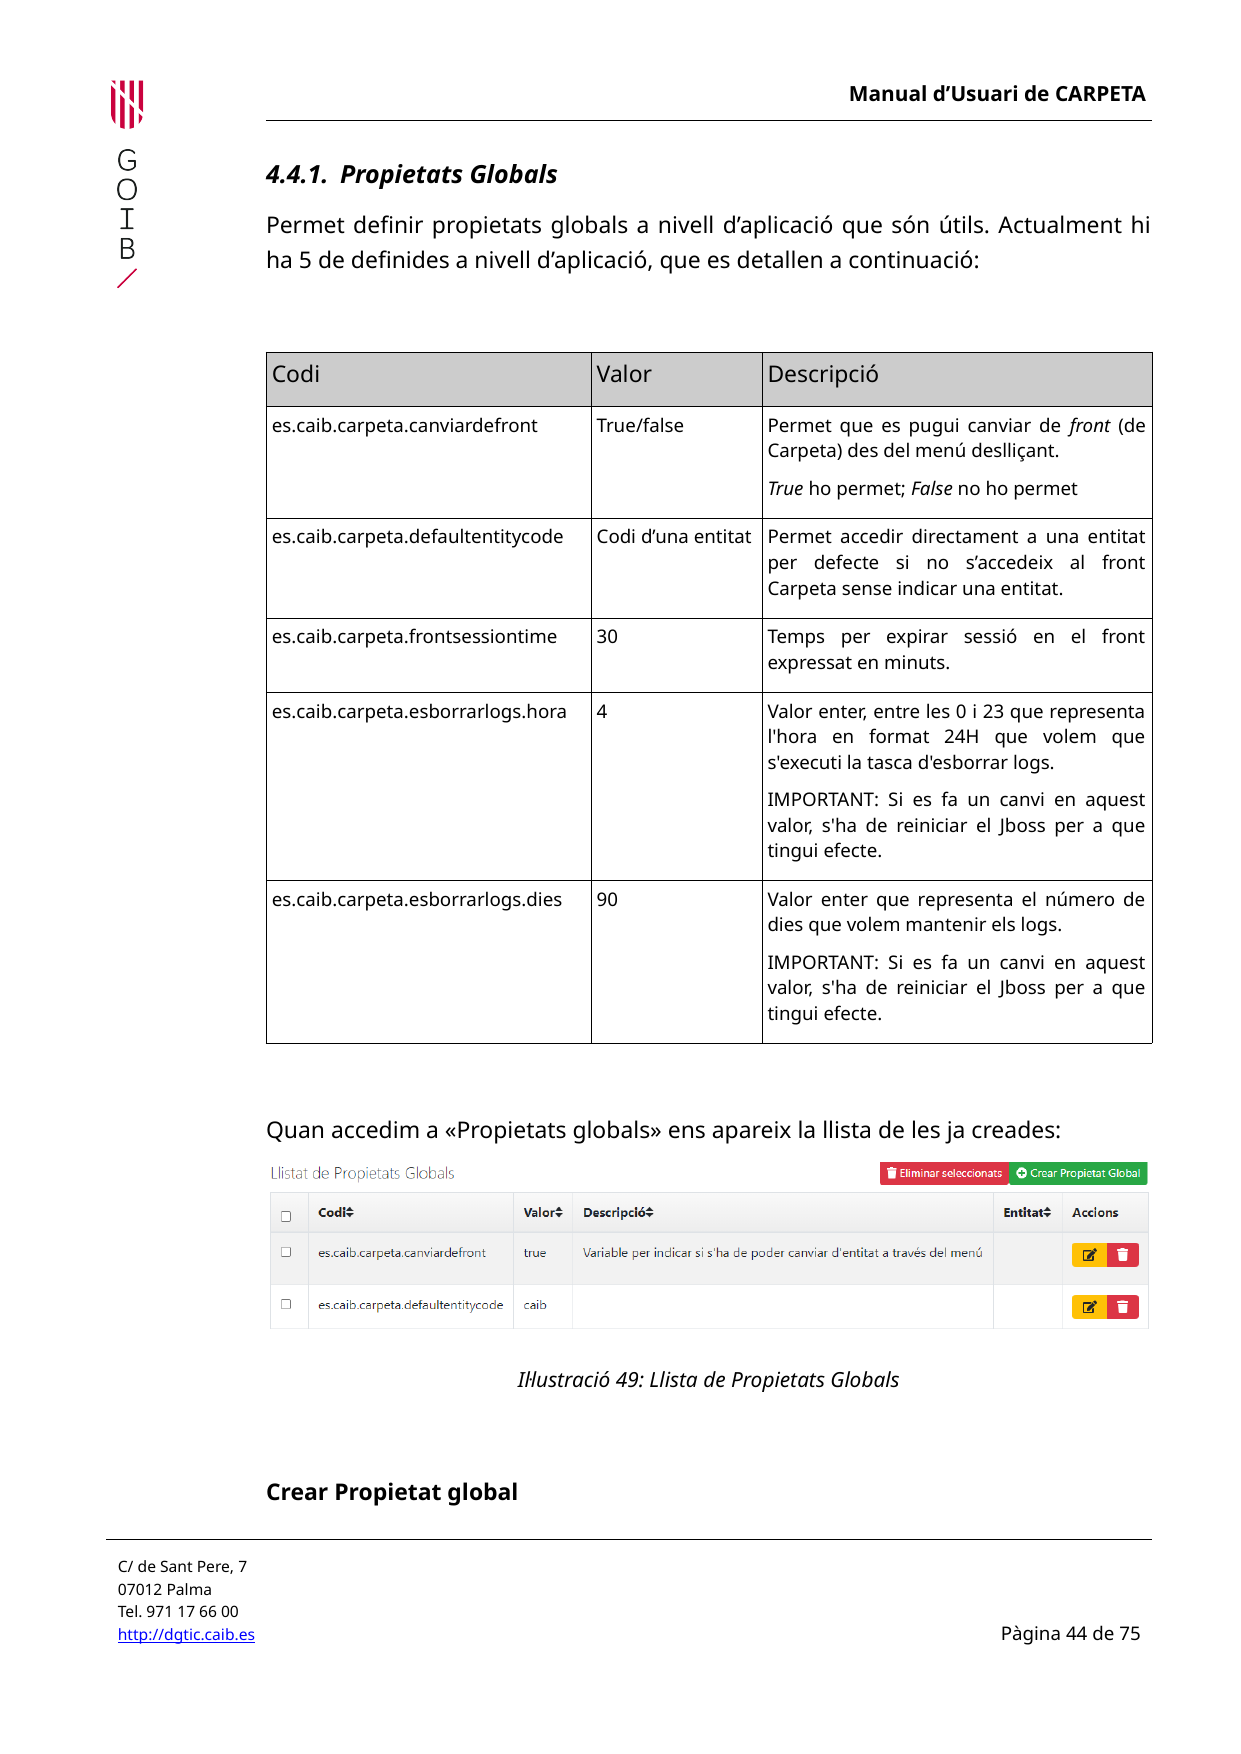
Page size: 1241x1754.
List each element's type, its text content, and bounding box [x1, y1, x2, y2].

table_cell es.caib.carpeta.frontsessiontime [267, 619, 591, 692]
table_cell Permet que es pugui canviar de front (de Carpeta) des del menú deslliçant. True ho permet; False no ho permet [763, 407, 1152, 518]
list Crear Propietat global [266, 1476, 1152, 1507]
table_header Valor [592, 353, 762, 406]
table_cell Codi d’una entitat [592, 519, 762, 618]
table_cell 4 [592, 693, 762, 880]
table_cell es.caib.carpeta.canviardefront [267, 407, 591, 518]
text Il·lustració 49: Llista de Propietats Globals [266, 1333, 1152, 1393]
table_header Codi [267, 353, 591, 406]
picture [265, 1162, 1152, 1333]
table_cell 30 [592, 619, 762, 692]
table_cell Temps per expirar sessió en el front expressat en minuts. [763, 619, 1152, 692]
table_cell 90 [592, 881, 762, 1043]
table_cell es.caib.carpeta.esborrarlogs.hora [267, 693, 591, 880]
table_header Descripció [763, 353, 1152, 406]
table_cell Permet accedir directament a una entitat per defecte si no s’accedeix al front Carpeta sense indicar una entitat. [763, 519, 1152, 618]
table_cell es.caib.carpeta.defaultentitycode [267, 519, 591, 618]
table_cell es.caib.carpeta.esborrarlogs.dies [267, 881, 591, 1043]
subtitle Propietats Globals [266, 156, 1152, 191]
table_cell True/false [592, 407, 762, 518]
table_cell Valor enter que representa el número de dies que volem mantenir els logs. IMPORTANT: Si es fa un canvi en aquest valor, s'ha de reiniciar el Jboss per a que tingui efecte. [763, 881, 1152, 1043]
text Permet definir propietats globals a nivell d’aplicació que són útils. Actualment hi ha 5 de definides a nivell d’aplicació, que es detallen a continuació: [266, 208, 1152, 276]
text Quan accedim a «Propietats globals» ens apareix la llista de les ja creades: [266, 1114, 1152, 1146]
table_cell Valor enter, entre les 0 i 23 que representa l'hora en format 24H que volem que s'executi la tasca d'esborrar logs. IMPORTANT: Si es fa un canvi en aquest valor, s'ha de reiniciar el Jboss per a que tingui efecte. [763, 693, 1152, 880]
picture [82, 57, 172, 319]
